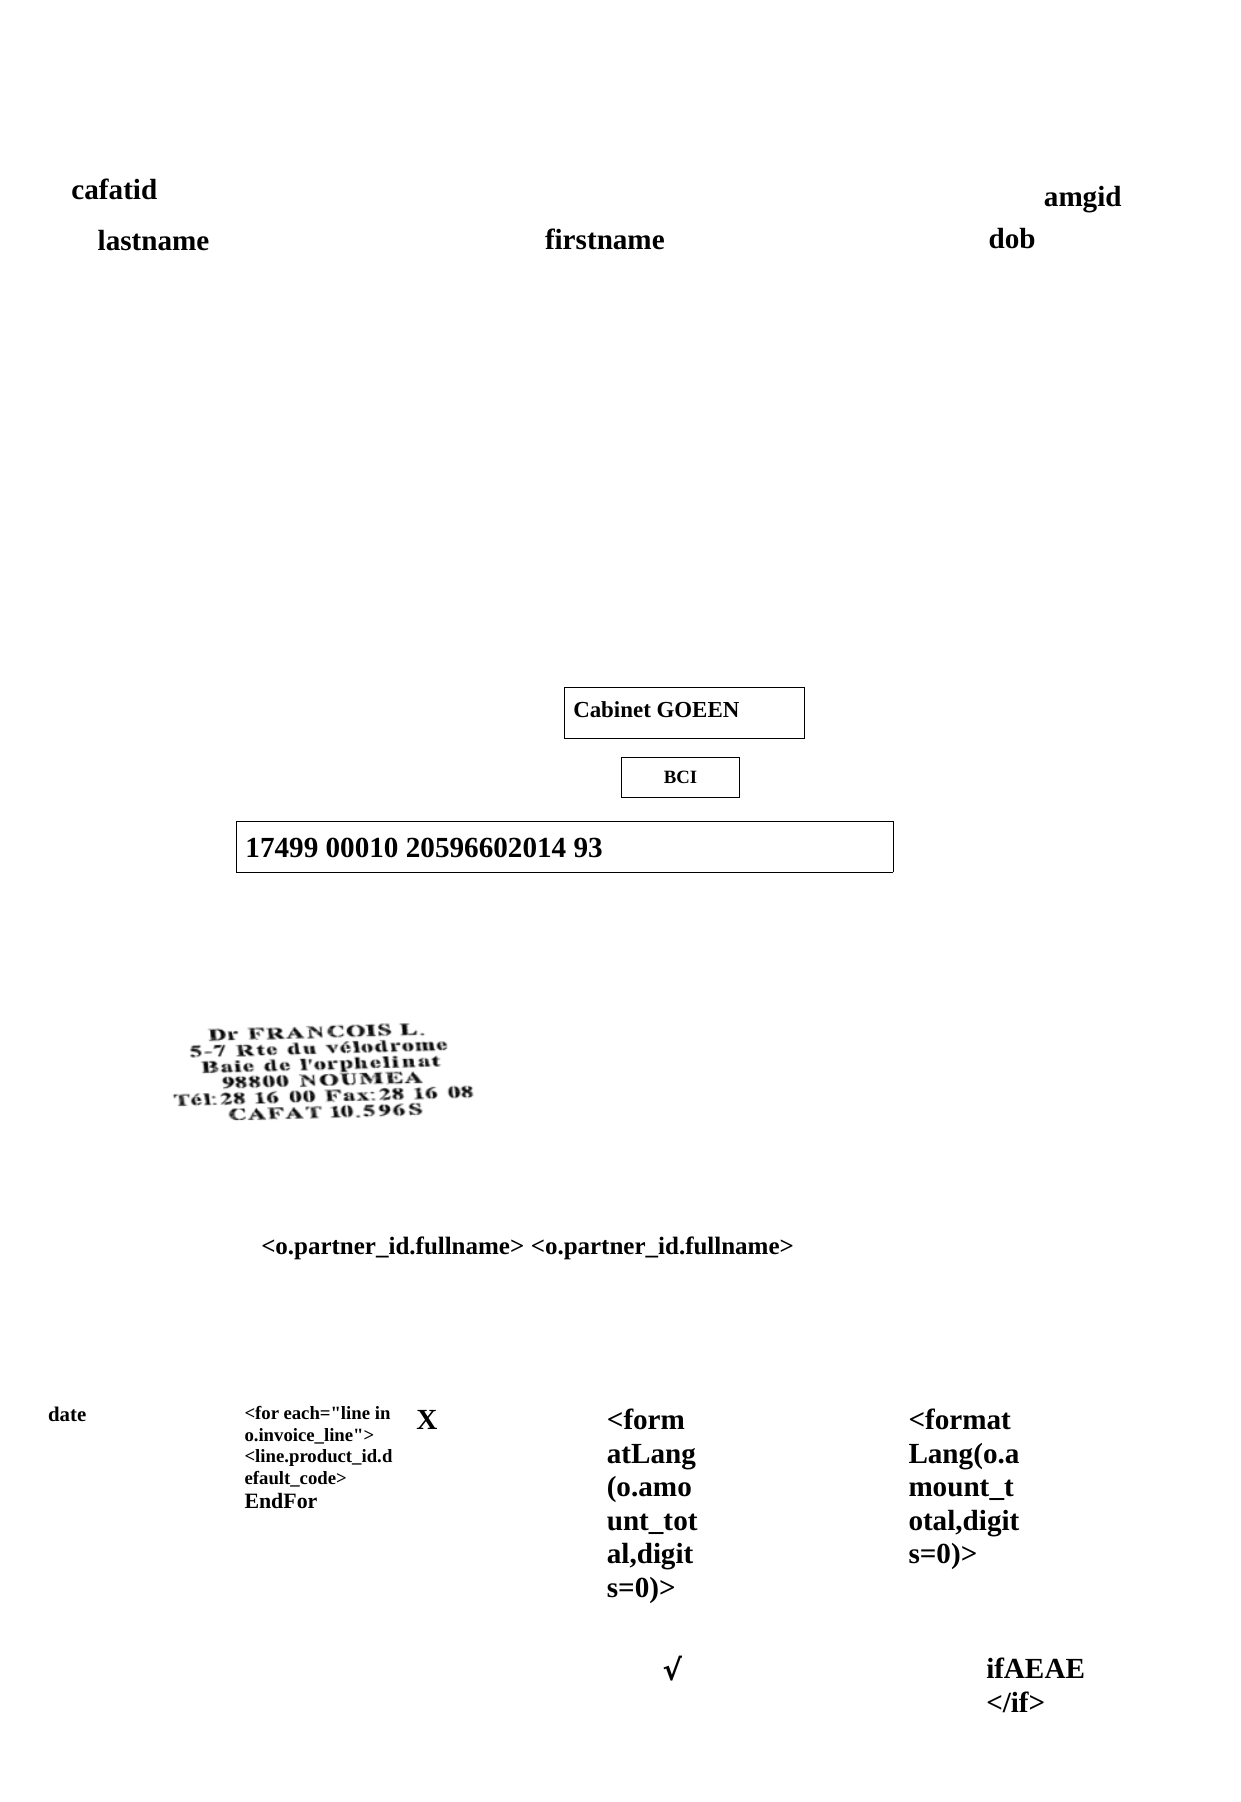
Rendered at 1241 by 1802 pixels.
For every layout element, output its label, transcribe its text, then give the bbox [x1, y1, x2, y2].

text ifAEAE</if> [986, 1652, 1087, 1719]
table_header [398, 1397, 410, 1609]
text BCI [630, 766, 731, 788]
table_header <formatLang(o.amount_total,digits=0)> [903, 1397, 1032, 1609]
table_header date [42, 1397, 153, 1609]
table_header <formatLang(o.amount_total,digits=0)> [601, 1397, 704, 1609]
text amgid [1044, 179, 1167, 213]
table_header [704, 1397, 846, 1609]
text Cabinet GOEEN [573, 696, 796, 722]
table_header [493, 1397, 601, 1609]
text 17499 00010 20596602014 93 [245, 830, 884, 863]
table_header [153, 1397, 239, 1609]
table_header X [410, 1397, 493, 1609]
table_header [846, 1397, 902, 1609]
text dob [988, 221, 1174, 255]
text firstname [545, 222, 824, 256]
text cafatid [71, 172, 264, 206]
table_header <for each="line in o.invoice_line"> <line.product_id.default_code> EndFor [239, 1397, 398, 1609]
text <o.partner_id.fullname> <o.partner_id.fullname> [261, 1231, 853, 1259]
picture [155, 1021, 491, 1129]
text √ [662, 1650, 781, 1689]
text lastname [97, 223, 490, 257]
